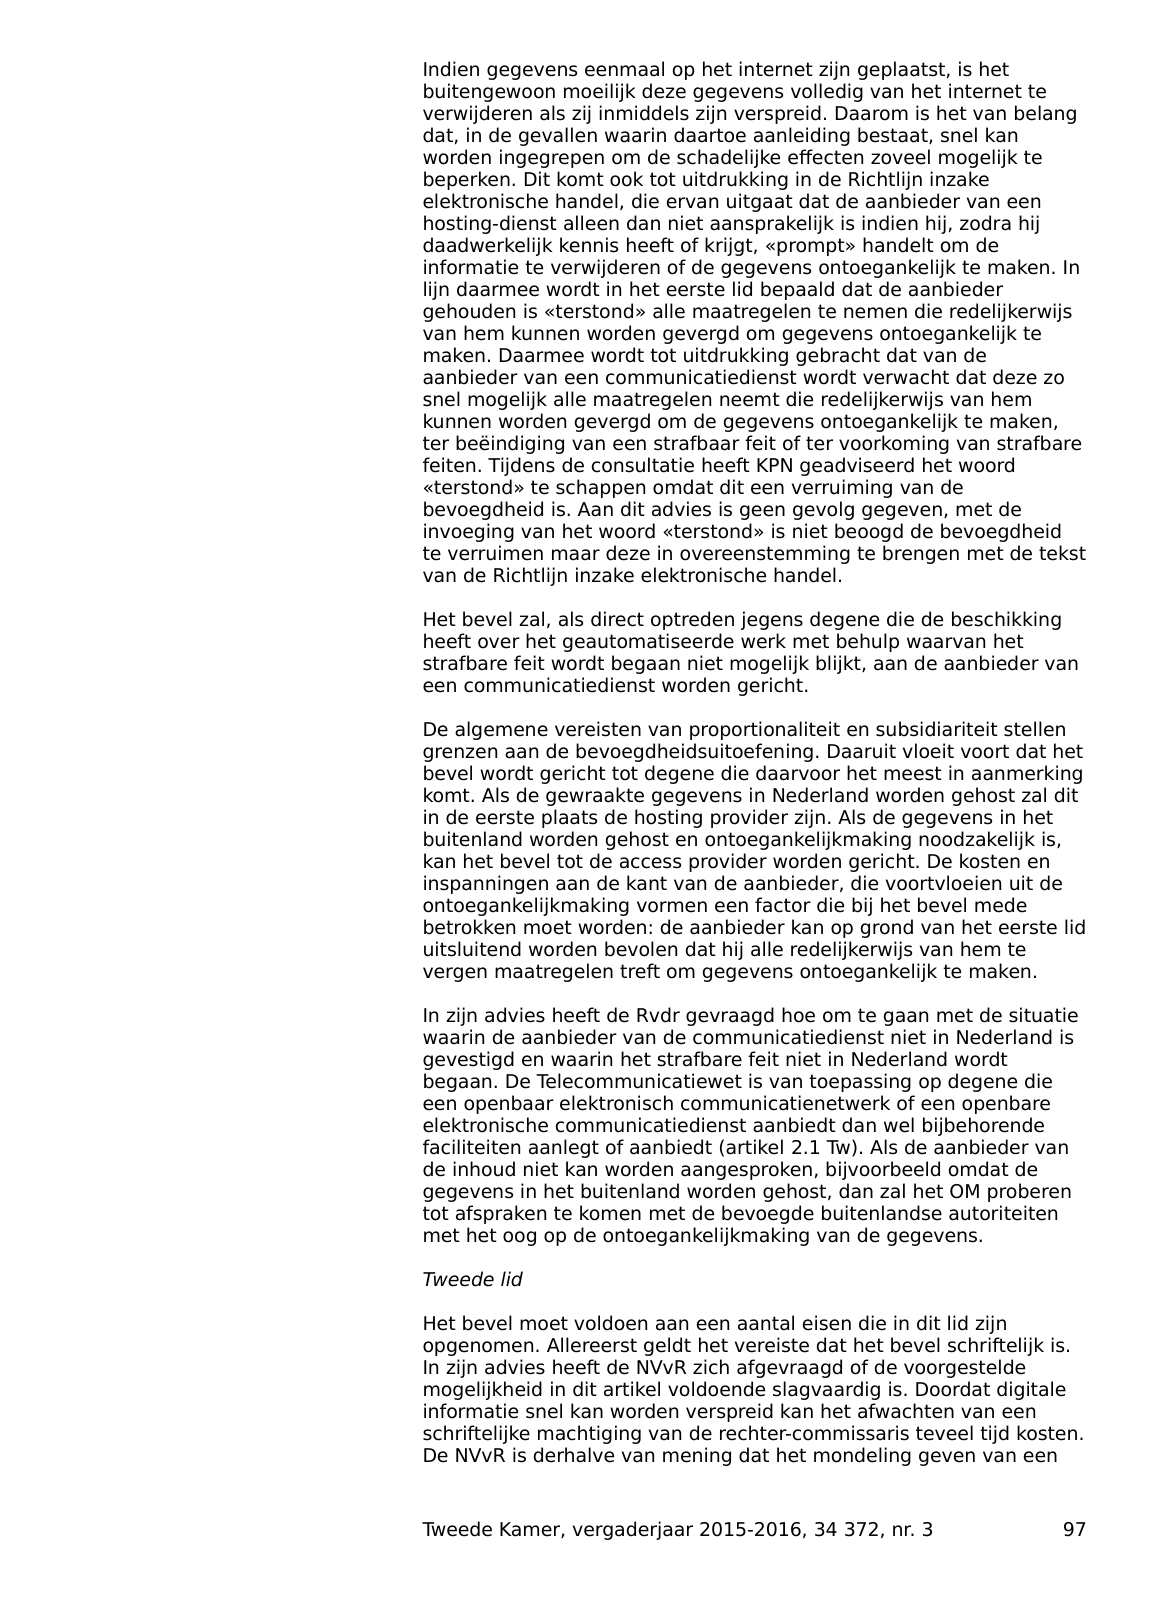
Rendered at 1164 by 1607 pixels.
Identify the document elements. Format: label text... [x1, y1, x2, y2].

text Indien gegevens eenmaal op het internet zijn geplaatst, is het buitengewoon moeilijk deze gegevens volledig van het internet te verwijderen als zij inmiddels zijn verspreid. Daarom is het van belang dat, in de gevallen waarin daartoe aanleiding bestaat, snel kan worden ingegrepen om de schadelijke effecten zoveel mogelijk te beperken. Dit komt ook tot uitdrukking in de Richtlijn inzake elektronische handel, die ervan uitgaat dat de aanbieder van een hosting-dienst alleen dan niet aansprakelijk is indien hij, zodra hij daadwerkelijk kennis heeft of krijgt, «prompt» handelt om de informatie te verwijderen of de gegevens ontoegankelijk te maken. In lijn daarmee wordt in het eerste lid bepaald dat de aanbieder gehouden is «terstond» alle maatregelen te nemen die redelijkerwijs van hem kunnen worden gevergd om gegevens ontoegankelijk te maken. Daarmee wordt tot uitdrukking gebracht dat van de aanbieder van een communicatiedienst wordt verwacht dat deze zo snel mogelijk alle maatregelen neemt die redelijkerwijs van hem kunnen worden gevergd om de gegevens ontoegankelijk te maken, ter beëindiging van een strafbaar feit of ter voorkoming van strafbare feiten. Tijdens de consultatie heeft KPN geadviseerd het woord «terstond» te schappen omdat dit een verruiming van de bevoegdheid is. Aan dit advies is geen gevolg gegeven, met de invoeging van het woord «terstond» is niet beoogd de bevoegdheid te verruimen maar deze in overeenstemming te brengen met de tekst van de Richtlijn inzake elektronische handel. [422, 59, 1087, 587]
text Het bevel moet voldoen aan een aantal eisen die in dit lid zijn opgenomen. Allereerst geldt het vereiste dat het bevel schriftelijk is. In zijn advies heeft de NVvR zich afgevraagd of de voorgestelde mogelijkheid in dit artikel voldoende slagvaardig is. Doordat digitale informatie snel kan worden verspreid kan het afwachten van een schriftelijke machtiging van de rechter-commissaris teveel tijd kosten. De NVvR is derhalve van mening dat het mondeling geven van een [422, 1313, 1087, 1467]
text In zijn advies heeft de Rvdr gevraagd hoe om te gaan met de situatie waarin de aanbieder van de communicatiedienst niet in Nederland is gevestigd en waarin het strafbare feit niet in Nederland wordt begaan. De Telecommunicatiewet is van toepassing op degene die een openbaar elektronisch communicatienetwerk of een openbare elektronische communicatiedienst aanbiedt dan wel bijbehorende faciliteiten aanlegt of aanbiedt (artikel 2.1 Tw). Als de aanbieder van de inhoud niet kan worden aangesproken, bijvoorbeeld omdat de gegevens in het buitenland worden gehost, dan zal het OM proberen tot afspraken te komen met de bevoegde buitenlandse autoriteiten met het oog op de ontoegankelijkmaking van de gegevens. [422, 1005, 1087, 1247]
text De algemene vereisten van proportionaliteit en subsidiariteit stellen grenzen aan de bevoegdheidsuitoefening. Daaruit vloeit voort dat het bevel wordt gericht tot degene die daarvoor het meest in aanmerking komt. Als de gewraakte gegevens in Nederland worden gehost zal dit in de eerste plaats de hosting provider zijn. Als de gegevens in het buitenland worden gehost en ontoegankelijkmaking noodzakelijk is, kan het bevel tot de access provider worden gericht. De kosten en inspanningen aan de kant van de aanbieder, die voortvloeien uit de ontoegankelijkmaking vormen een factor die bij het bevel mede betrokken moet worden: de aanbieder kan op grond van het eerste lid uitsluitend worden bevolen dat hij alle redelijkerwijs van hem te vergen maatregelen treft om gegevens ontoegankelijk te maken. [422, 719, 1087, 983]
text Het bevel zal, als direct optreden jegens degene die de beschikking heeft over het geautomatiseerde werk met behulp waarvan het strafbare feit wordt begaan niet mogelijk blijkt, aan de aanbieder van een communicatiedienst worden gericht. [422, 609, 1087, 697]
subtitle Tweede lid [422, 1269, 1087, 1291]
